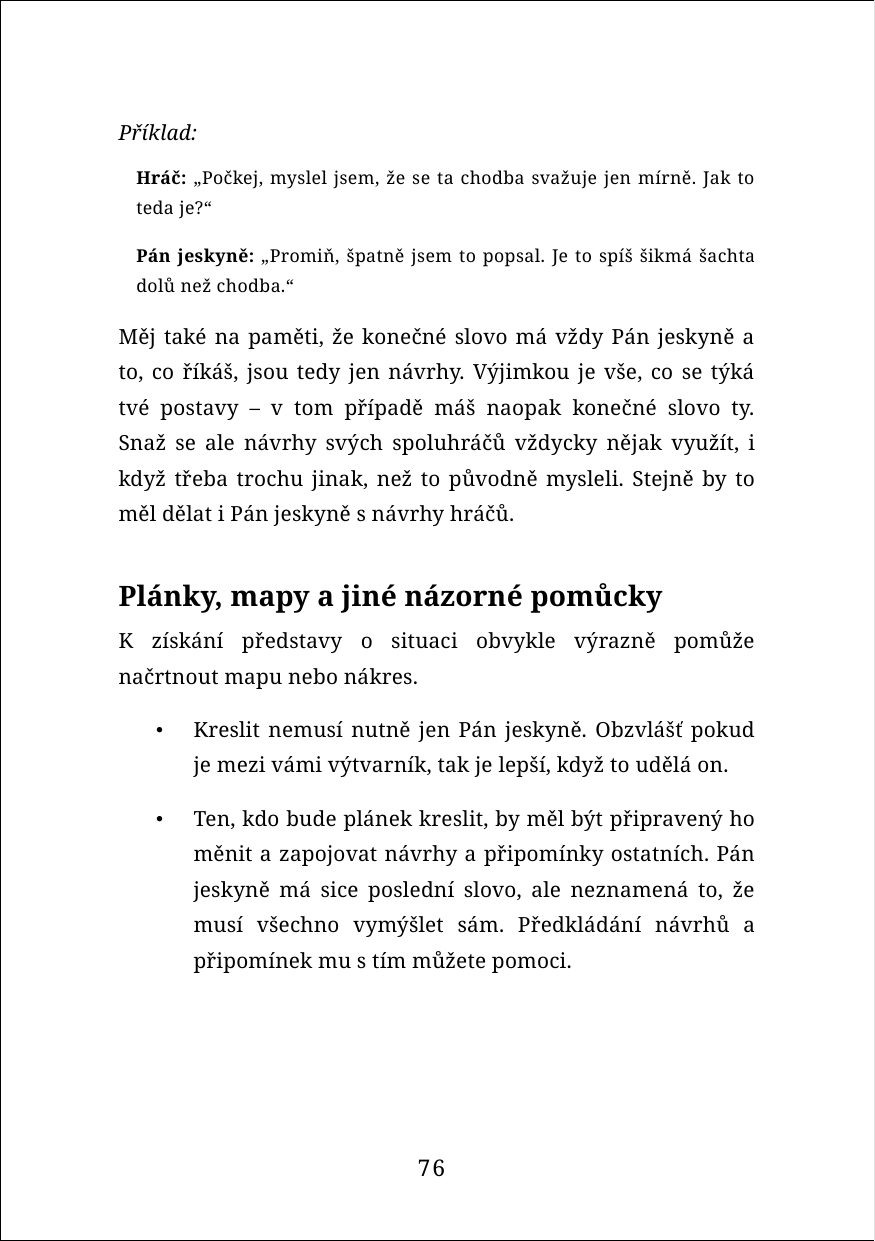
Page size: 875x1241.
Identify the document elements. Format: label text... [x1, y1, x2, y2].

text Hráč: „Počkej, myslel jsem, že se ta chodba svažuje jen mírně. Jak to teda je?“ [136, 166, 756, 220]
text Příklad: [118, 118, 756, 147]
text K získání představy o situaci obvykle výrazně pomůže načrtnout mapu nebo nákres. [118, 626, 756, 690]
list Ten, kdo bude plánek kreslit, by měl být připravený ho měnit a zapojovat návrhy a připomínky ostatních. Pán jeskyně má sice poslední slovo, ale neznamená to, že musí všechno vymýšlet sám. Předkládání návrhů a připomínek mu s tím můžete pomoci. [156, 804, 756, 974]
text Měj také na paměti, že konečné slovo má vždy Pán jeskyně a to, co říkáš, jsou tedy jen návrhy. Výjimkou je vše, co se týká tvé postavy – v tom případě máš naopak konečné slovo ty. Snaž se ale návrhy svých spoluhráčů vždycky nějak využít, i když třeba trochu jinak, než to původně mysleli. Stejně by to měl dělat i Pán jeskyně s návrhy hráčů. [118, 322, 756, 528]
subtitle Plánky, mapy a jiné názorné pomůcky [118, 576, 756, 614]
list Kreslit nemusí nutně jen Pán jeskyně. Obzvlášť pokud je mezi vámi výtvarník, tak je lepší, když to udělá on. [156, 715, 756, 779]
text Pán jeskyně: „Promiň, špatně jsem to popsal. Je to spíš šikmá šachta dolů než chodba.“ [136, 244, 756, 298]
